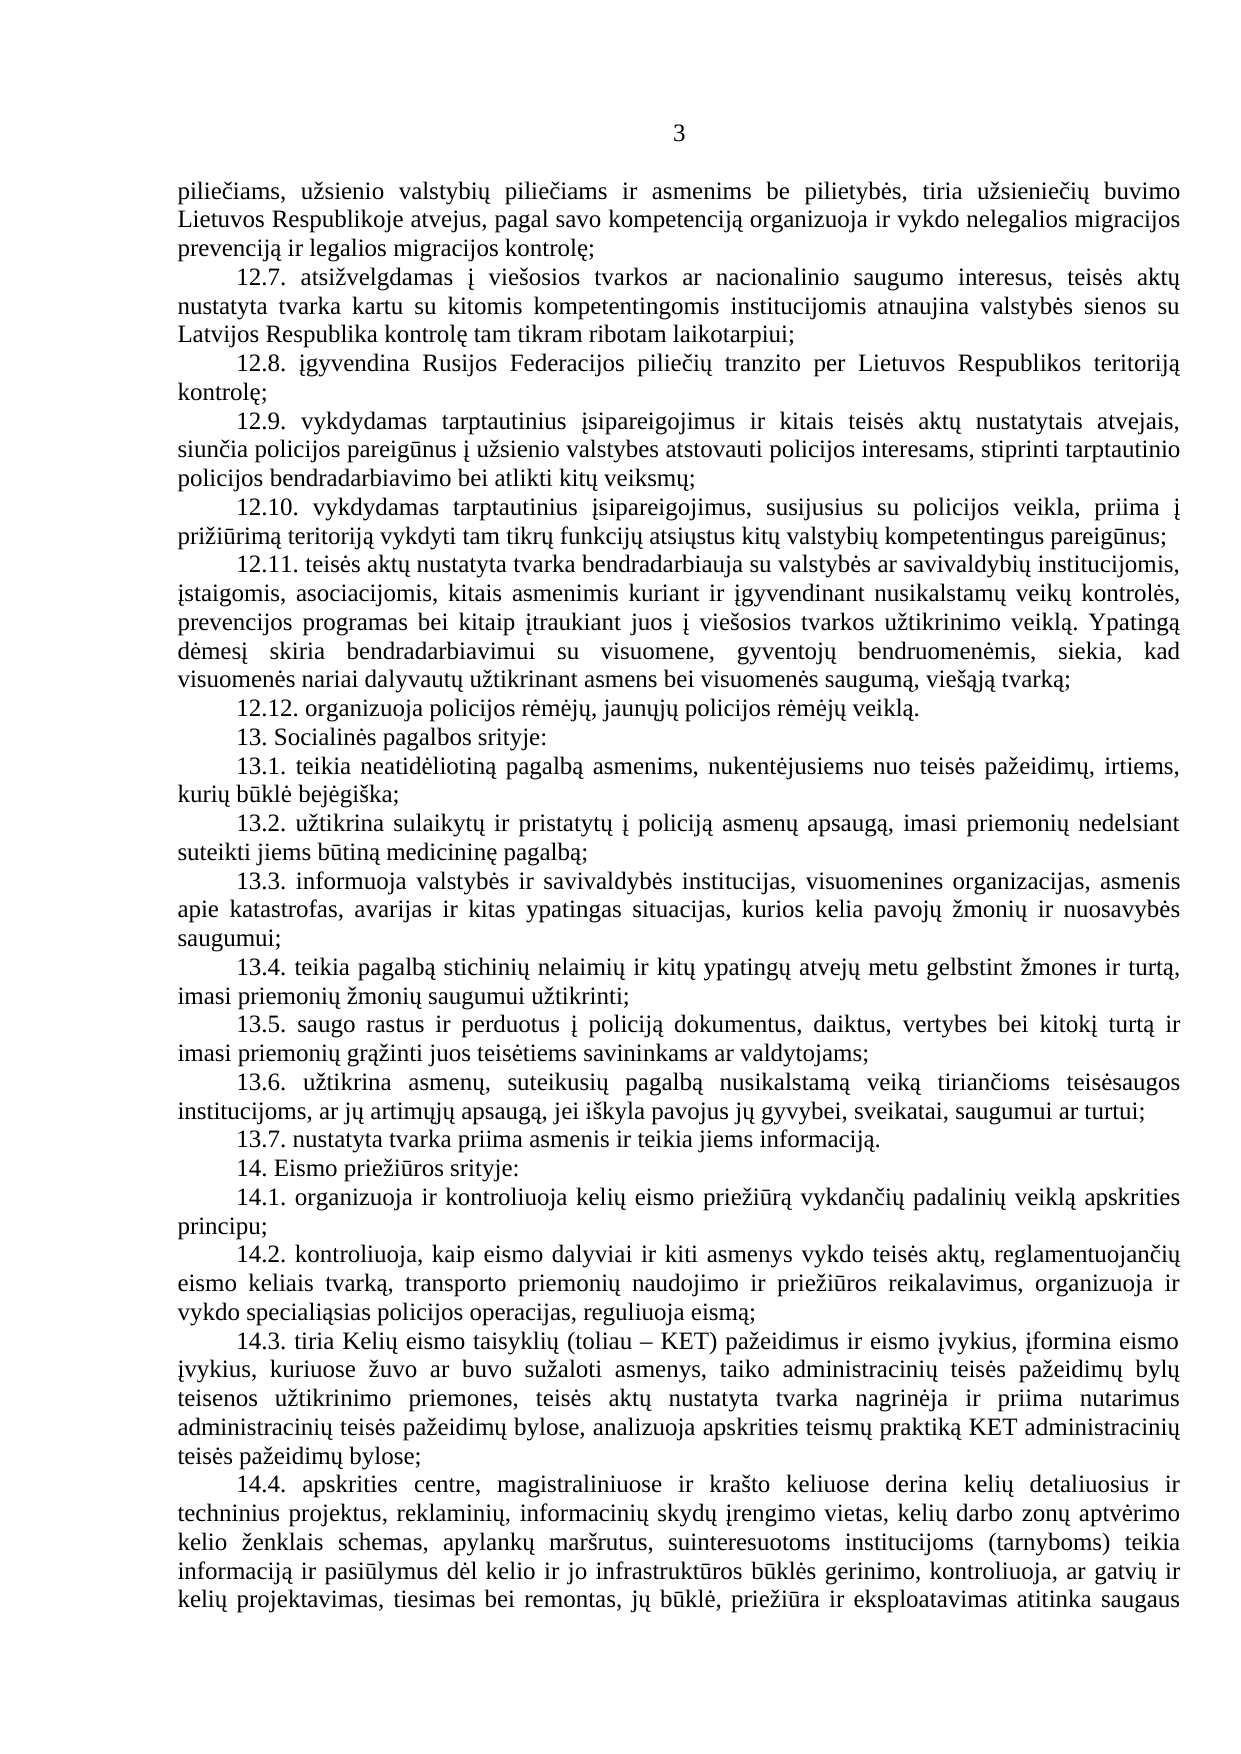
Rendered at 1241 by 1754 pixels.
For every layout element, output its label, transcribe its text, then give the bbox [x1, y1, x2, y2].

text 14.4. apskrities centre, magistraliniuose ir krašto keliuose derina kelių detaliuosius ir techninius projektus, reklaminių, informacinių skydų įrengimo vietas, kelių darbo zonų aptvėrimo kelio ženklais schemas, apylankų maršrutus, suinteresuotoms institucijoms (tarnyboms) teikia informaciją ir pasiūlymus dėl kelio ir jo infrastruktūros būklės gerinimo, kontroliuoja, ar gatvių ir kelių projektavimas, tiesimas bei remontas, jų būklė, priežiūra ir eksploatavimas atitinka saugaus [177, 1469, 1181, 1613]
text 12.9. vykdydamas tarptautinius įsipareigojimus ir kitais teisės aktų nustatytais atvejais, siunčia policijos pareigūnus į užsienio valstybes atstovauti policijos interesams, stiprinti tarptautinio policijos bendradarbiavimo bei atlikti kitų veiksmų; [177, 406, 1181, 492]
text 14.1. organizuoja ir kontroliuoja kelių eismo priežiūrą vykdančių padalinių veiklą apskrities principu; [177, 1182, 1181, 1239]
text 13. Socialinės pagalbos srityje: [177, 722, 1181, 751]
text 14.2. kontroliuoja, kaip eismo dalyviai ir kiti asmenys vykdo teisės aktų, reglamentuojančių eismo keliais tvarką, transporto priemonių naudojimo ir priežiūros reikalavimus, organizuoja ir vykdo specialiąsias policijos operacijas, reguliuoja eismą; [177, 1239, 1181, 1326]
text 14. Eismo priežiūros srityje: [177, 1153, 1181, 1182]
text 13.4. teikia pagalbą stichinių nelaimių ir kitų ypatingų atvejų metu gelbstint žmones ir turtą, imasi priemonių žmonių saugumui užtikrinti; [177, 952, 1181, 1009]
text 13.7. nustatyta tvarka priima asmenis ir teikia jiems informaciją. [177, 1124, 1181, 1153]
text 12.12. organizuoja policijos rėmėjų, jaunųjų policijos rėmėjų veiklą. [177, 693, 1181, 722]
text 13.1. teikia neatidėliotiną pagalbą asmenims, nukentėjusiems nuo teisės pažeidimų, irtiems, kurių būklė bejėgiška; [177, 751, 1181, 808]
text 13.5. saugo rastus ir perduotus į policiją dokumentus, daiktus, vertybes bei kitokį turtą ir imasi priemonių grąžinti juos teisėtiems savininkams ar valdytojams; [177, 1009, 1181, 1067]
text piliečiams, užsienio valstybių piliečiams ir asmenims be pilietybės, tiria užsieniečių buvimo Lietuvos Respublikoje atvejus, pagal savo kompetenciją organizuoja ir vykdo nelegalios migracijos prevenciją ir legalios migracijos kontrolę; [177, 176, 1181, 262]
text 12.8. įgyvendina Rusijos Federacijos piliečių tranzito per Lietuvos Respublikos teritoriją kontrolę; [177, 348, 1181, 406]
text 14.3. tiria Kelių eismo taisyklių (toliau – KET) pažeidimus ir eismo įvykius, įformina eismo įvykius, kuriuose žuvo ar buvo sužaloti asmenys, taiko administracinių teisės pažeidimų bylų teisenos užtikrinimo priemones, teisės aktų nustatyta tvarka nagrinėja ir priima nutarimus administracinių teisės pažeidimų bylose, analizuoja apskrities teismų praktiką KET administracinių teisės pažeidimų bylose; [177, 1326, 1181, 1469]
text 13.6. užtikrina asmenų, suteikusių pagalbą nusikalstamą veiką tiriančioms teisėsaugos institucijoms, ar jų artimųjų apsaugą, jei iškyla pavojus jų gyvybei, sveikatai, saugumui ar turtui; [177, 1067, 1181, 1124]
text 12.7. atsižvelgdamas į viešosios tvarkos ar nacionalinio saugumo interesus, teisės aktų nustatyta tvarka kartu su kitomis kompetentingomis institucijomis atnaujina valstybės sienos su Latvijos Respublika kontrolę tam tikram ribotam laikotarpiui; [177, 262, 1181, 348]
text 12.11. teisės aktų nustatyta tvarka bendradarbiauja su valstybės ar savivaldybių institucijomis, įstaigomis, asociacijomis, kitais asmenimis kuriant ir įgyvendinant nusikalstamų veikų kontrolės, prevencijos programas bei kitaip įtraukiant juos į viešosios tvarkos užtikrinimo veiklą. Ypatingą dėmesį skiria bendradarbiavimui su visuomene, gyventojų bendruomenėmis, siekia, kad visuomenės nariai dalyvautų užtikrinant asmens bei visuomenės saugumą, viešąją tvarką; [177, 549, 1181, 693]
text 13.2. užtikrina sulaikytų ir pristatytų į policiją asmenų apsaugą, imasi priemonių nedelsiant suteikti jiems būtiną medicininę pagalbą; [177, 808, 1181, 866]
text 13.3. informuoja valstybės ir savivaldybės institucijas, visuomenines organizacijas, asmenis apie katastrofas, avarijas ir kitas ypatingas situacijas, kurios kelia pavojų žmonių ir nuosavybės saugumui; [177, 866, 1181, 952]
text 12.10. vykdydamas tarptautinius įsipareigojimus, susijusius su policijos veikla, priima į prižiūrimą teritoriją vykdyti tam tikrų funkcijų atsiųstus kitų valstybių kompetentingus pareigūnus; [177, 492, 1181, 549]
